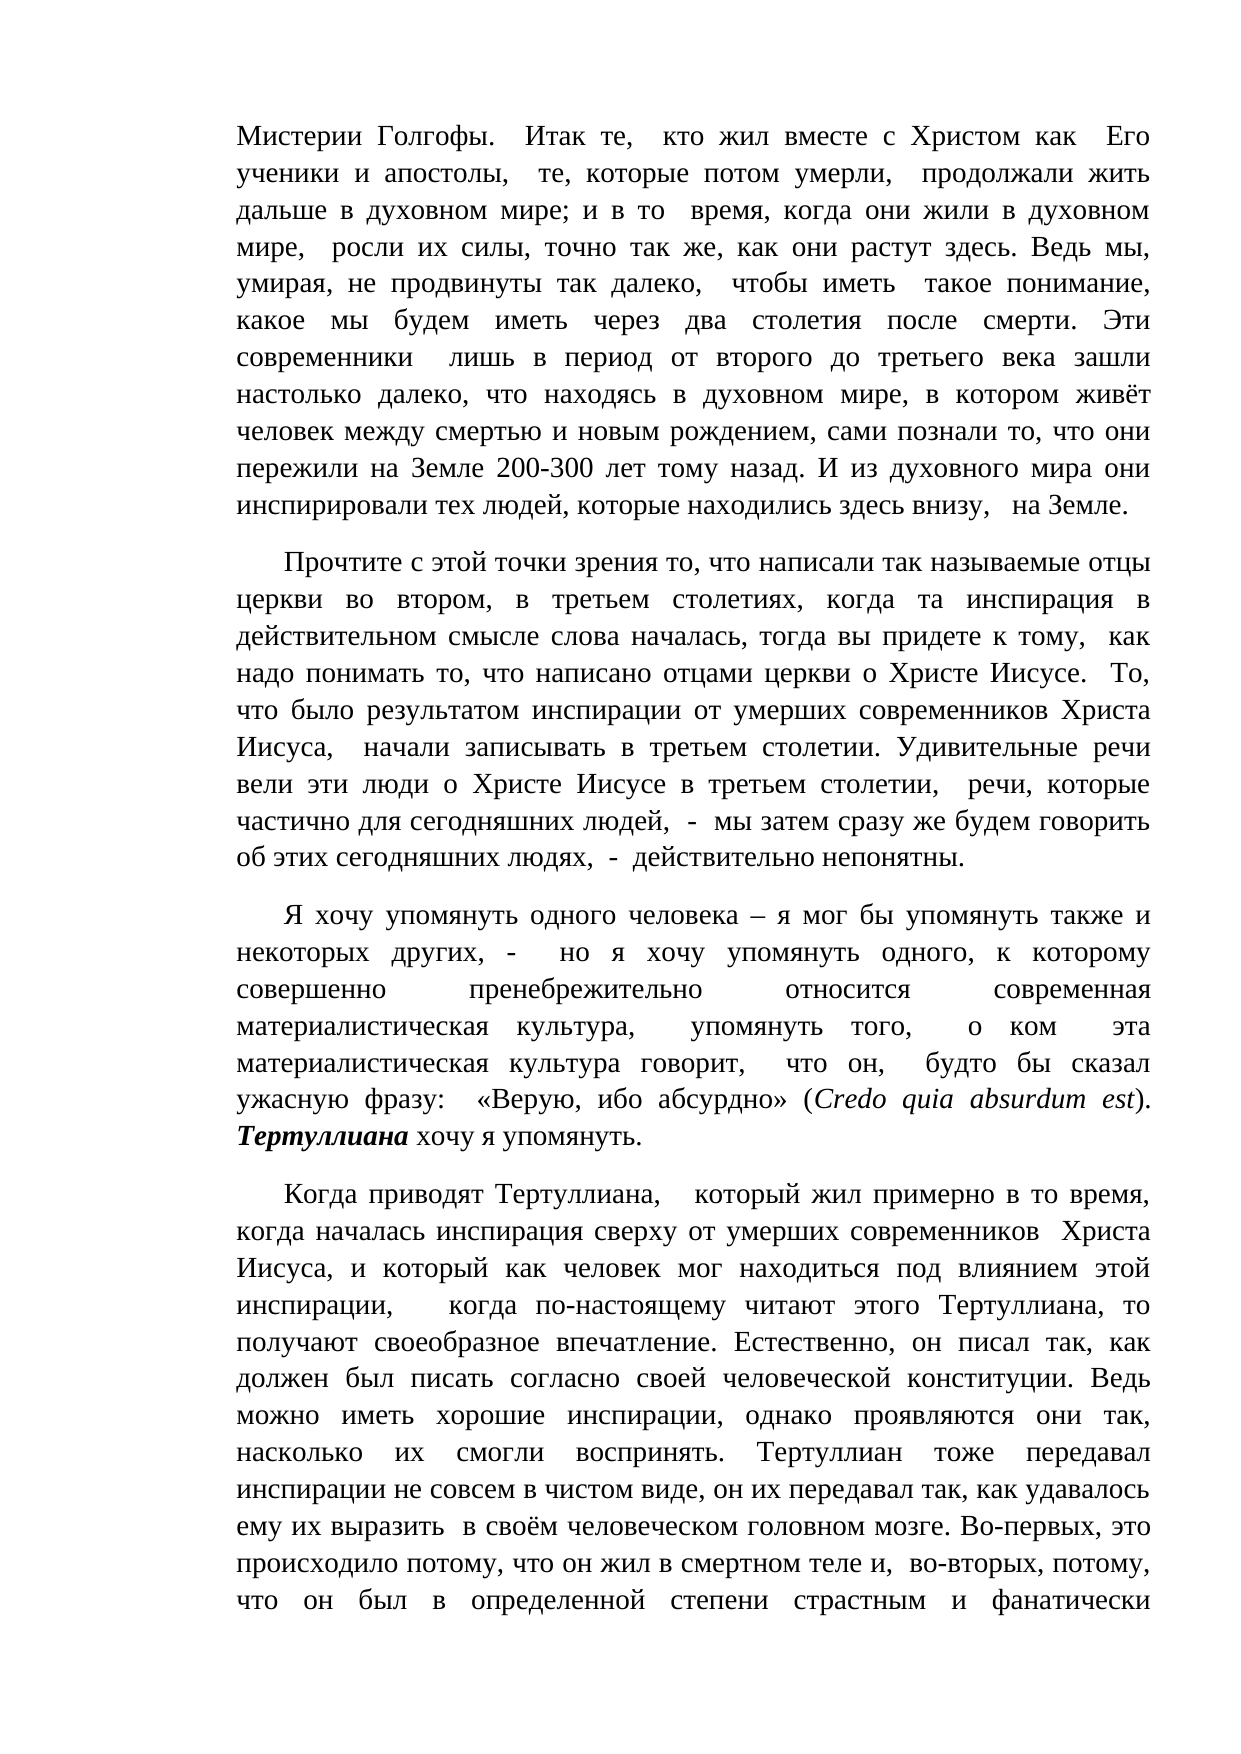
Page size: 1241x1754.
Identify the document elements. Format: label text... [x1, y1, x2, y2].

text Я хочу упомянуть одного человека – я мог бы упомянуть также и некоторых других, - но я хочу упомянуть одного, к которому совершенно пренебрежительно относится современная материалистическая культура, упомянуть того, о ком эта материалистическая культура говорит, что он, будто бы сказал ужасную фразу: «Верую, ибо абсурдно» (Credo quia absurdum est). Тертуллиана хочу я упомянуть. [236, 897, 1152, 1152]
text Прочтите с этой точки зрения то, что написали так называемые отцы церкви во втором, в третьем столетиях, когда та инспирация в действительном смысле слова началась, тогда вы придете к тому, как надо понимать то, что написано отцами церкви о Христе Иисусе. То, что было результатом инспирации от умерших современников Христа Иисуса, начали записывать в третьем столетии. Удивительные речи вели эти люди о Христе Иисусе в третьем столетии, речи, которые частично для сегодняшних людей, - мы затем сразу же будем говорить об этих сегодняшних людях, - действительно непонятны. [236, 544, 1152, 873]
text Когда приводят Тертуллиана, который жил примерно в то время, когда началась инспирация сверху от умерших современников Христа Иисуса, и который как человек мог находиться под влиянием этой инспирации, когда по-настоящему читают этого Тертуллиана, то получают своеобразное впечатление. Естественно, он писал так, как должен был писать согласно своей человеческой конституции. Ведь можно иметь хорошие инспирации, однако проявляются они так, насколько их смогли воспринять. Тертуллиан тоже передавал инспирации не совсем в чистом виде, он их передавал так, как удавалось ему их выразить в своём человеческом головном мозге. Во-первых, это происходило потому, что он жил в смертном теле и, во-вторых, потому, что он был в определенной степени страстным и фанатически [236, 1176, 1152, 1615]
text Мистерии Голгофы. Итак те, кто жил вместе с Христом как Его ученики и апостолы, те, которые потом умерли, продолжали жить дальше в духовном мире; и в то время, когда они жили в духовном мире, росли их силы, точно так же, как они растут здесь. Ведь мы, умирая, не продвинуты так далеко, чтобы иметь такое понимание, какое мы будем иметь через два столетия после смерти. Эти современники лишь в период от второго до третьего века зашли настолько далеко, что находясь в духовном мире, в котором живёт человек между смертью и новым рождением, сами познали то, что они пережили на Земле 200-300 лет тому назад. И из духовного мира они инспирировали тех людей, которые находились здесь внизу, на Земле. [236, 118, 1152, 520]
